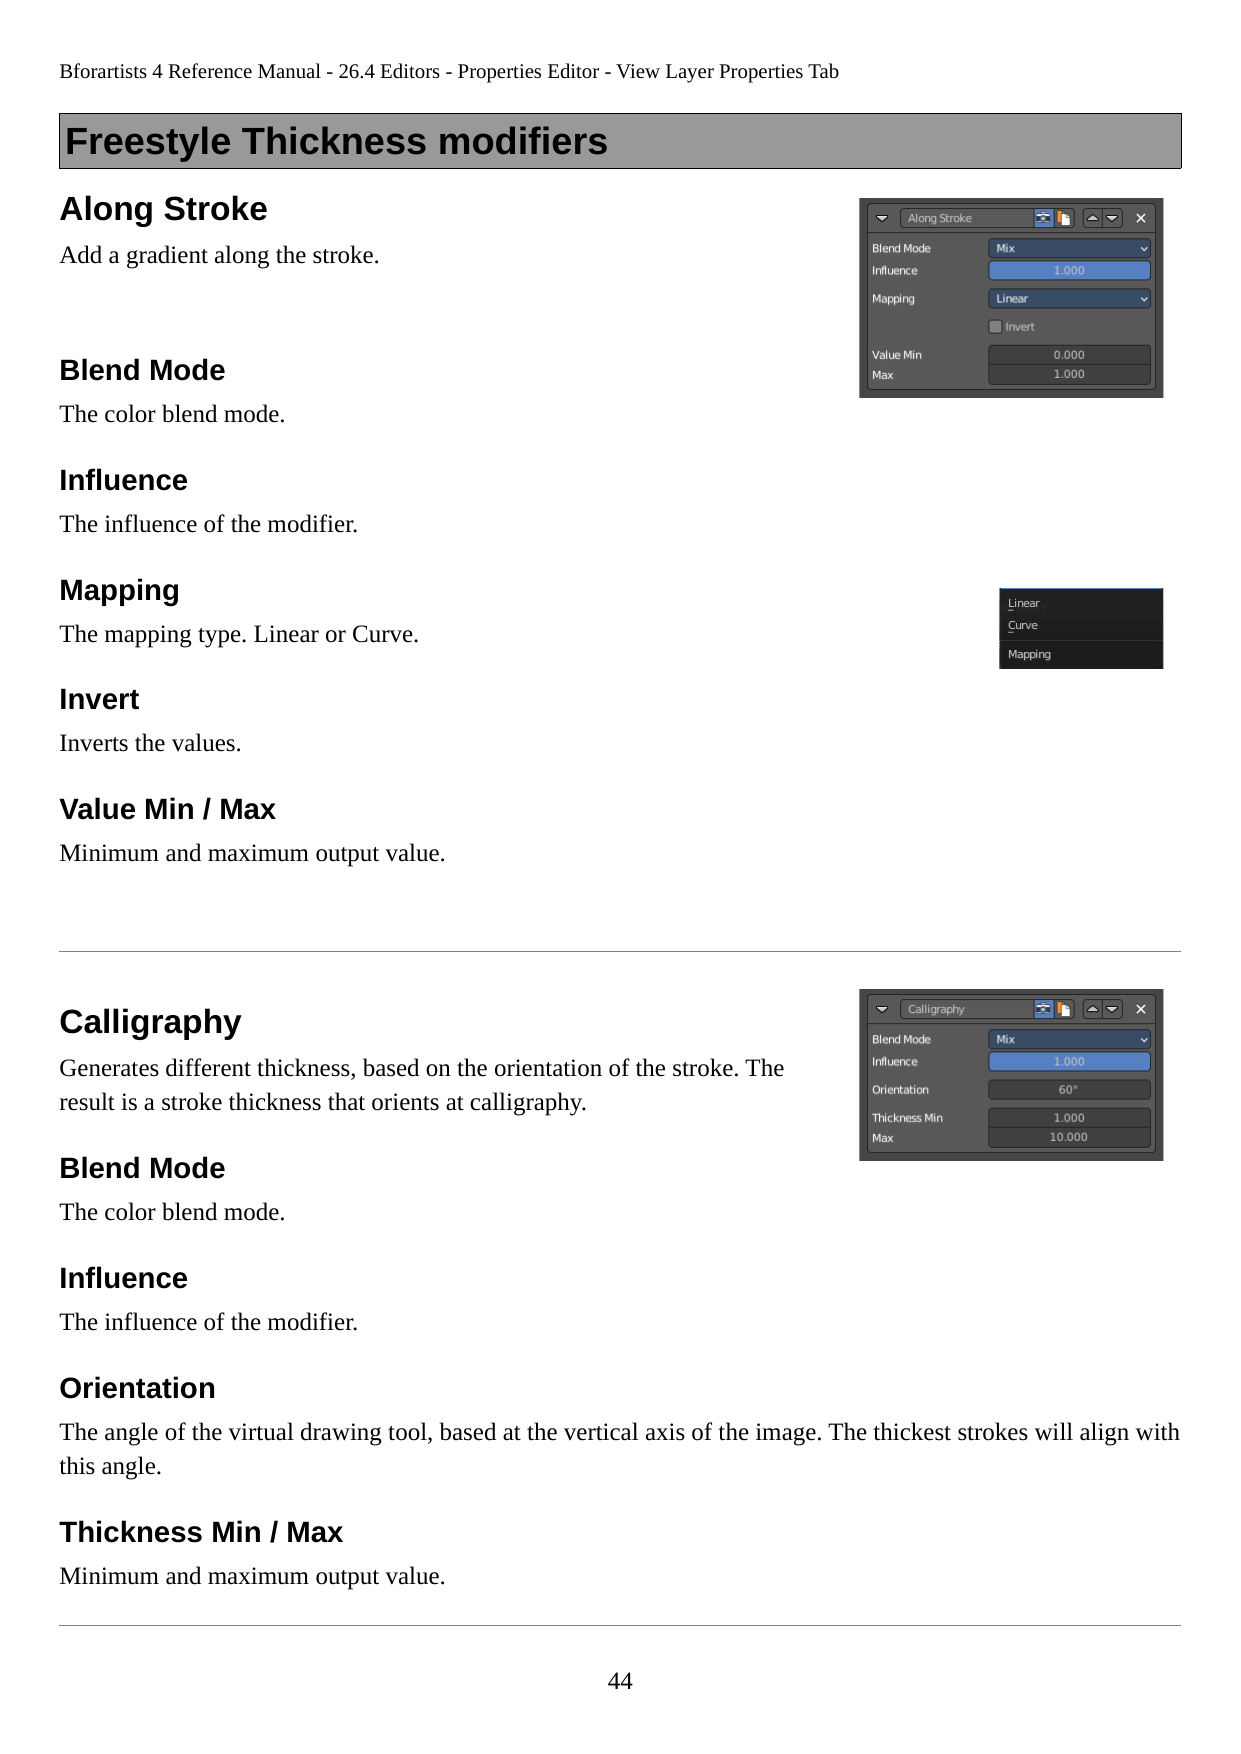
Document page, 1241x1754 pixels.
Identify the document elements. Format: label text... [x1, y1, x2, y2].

subtitle [1164, 353, 1181, 386]
text The influence of the modifier. [59, 509, 1181, 537]
subtitle Value Min / Max [59, 792, 1181, 826]
subtitle Mapping [59, 572, 1181, 606]
text The color blend mode. [59, 1197, 1181, 1226]
text The angle of the virtual drawing tool, based at the vertical axis of the image. The thickest strokes will align with this angle. [59, 1417, 1181, 1480]
picture [859, 198, 1164, 398]
subtitle Influence [59, 462, 1181, 496]
text Inverts the values. [59, 728, 1181, 757]
subtitle Blend Mode [59, 353, 859, 386]
subtitle Thickness Min / Max [59, 1515, 1181, 1549]
subtitle Blend Mode [59, 1151, 1181, 1184]
subtitle Influence [59, 1261, 1181, 1294]
picture [999, 588, 1164, 669]
text Minimum and maximum output value. [59, 1561, 1181, 1590]
text Add a gradient along the stroke. [59, 240, 859, 269]
subtitle [1164, 1002, 1181, 1040]
text The influence of the modifier. [59, 1307, 1181, 1336]
table_header Freestyle Thickness modifiers [60, 114, 1181, 168]
subtitle Calligraphy [59, 1002, 859, 1040]
subtitle Orientation [59, 1371, 1181, 1404]
text Generates different thickness, based on the orientation of the stroke. The result is a stroke thickness that orients at calligraphy. [59, 1053, 859, 1116]
subtitle Invert [59, 682, 1181, 716]
text The color blend mode. [59, 399, 1181, 428]
text Minimum and maximum output value. [59, 838, 1181, 867]
subtitle Along Stroke [59, 189, 1181, 227]
text The mapping type. Linear or Curve. [59, 619, 999, 647]
picture [859, 989, 1164, 1161]
